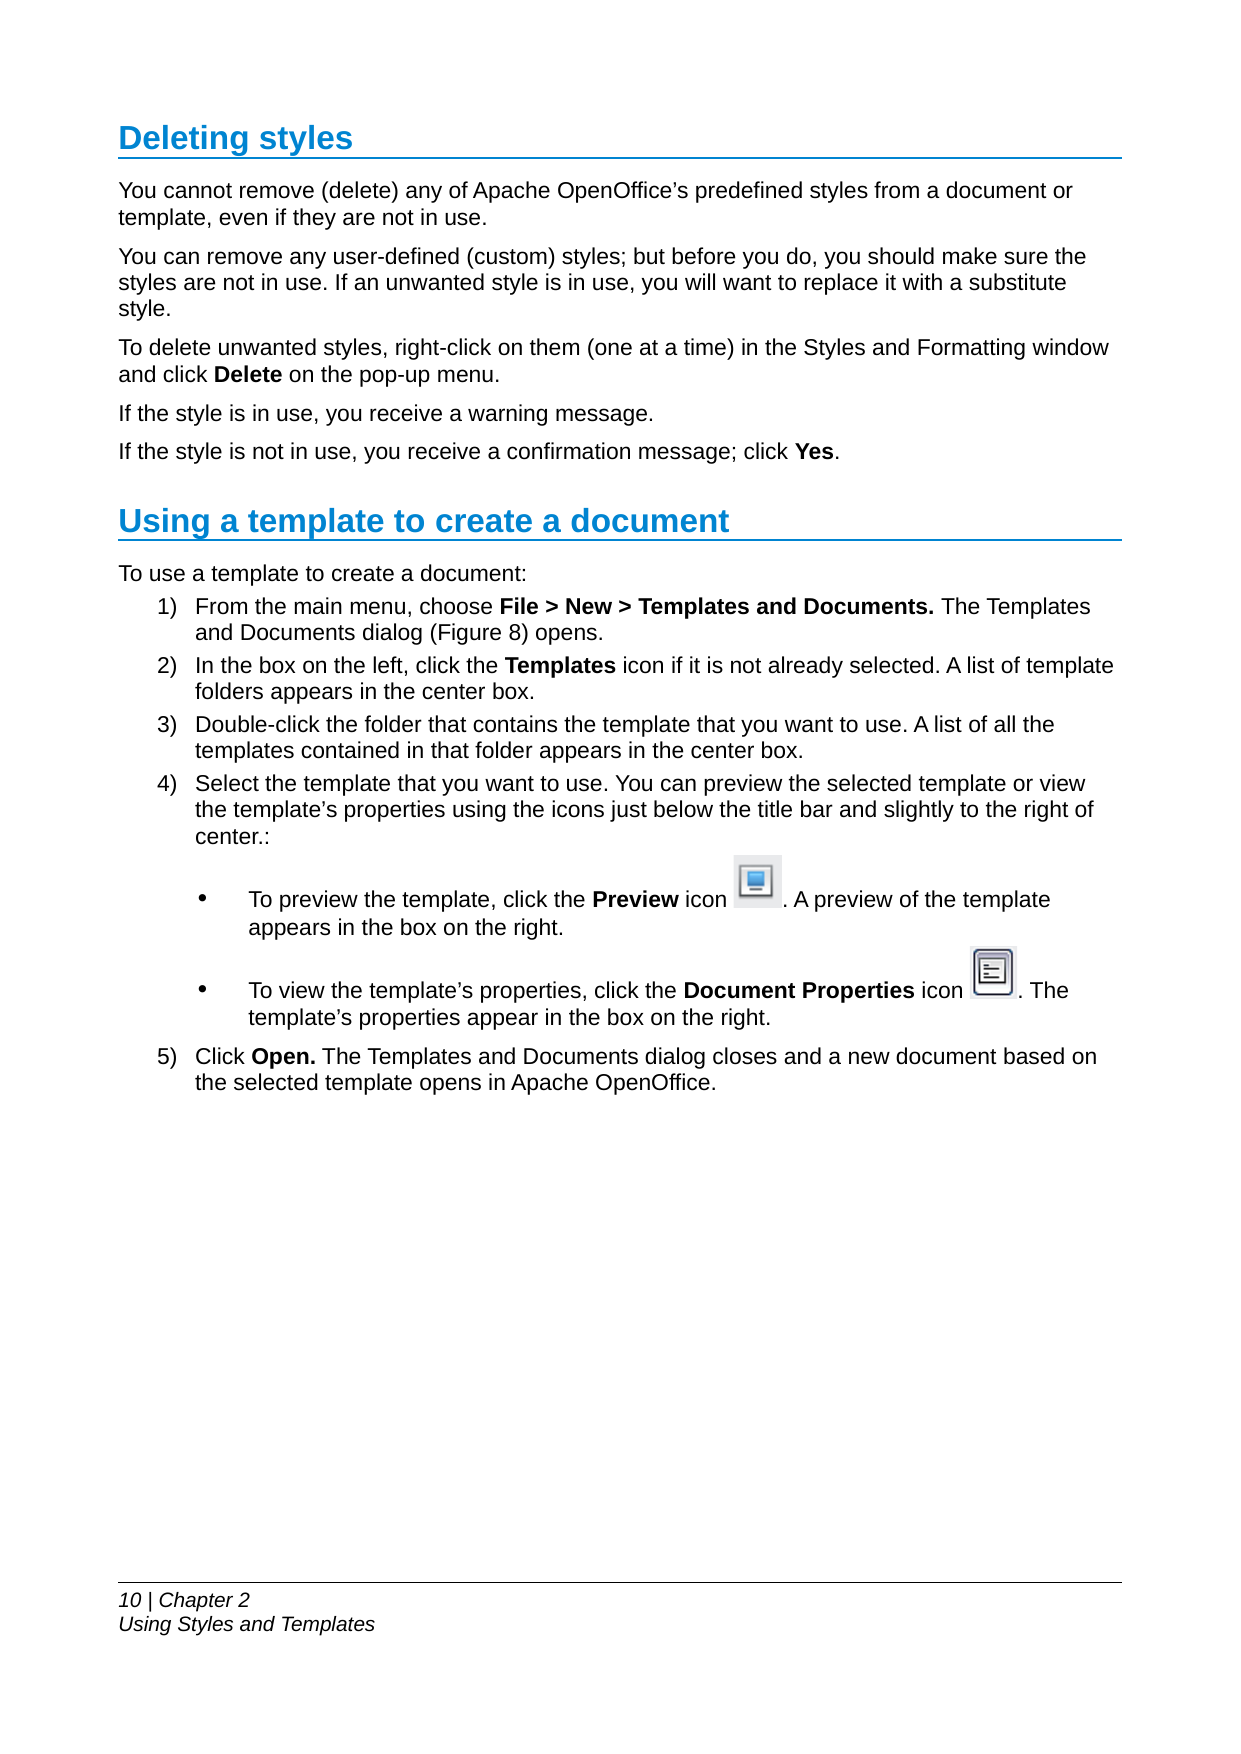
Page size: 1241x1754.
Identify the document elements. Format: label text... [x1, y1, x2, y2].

subtitle Deleting styles [118, 118, 1122, 157]
list To preview the template, click the Preview icon . A preview of the template appears in the box on the right. [195, 855, 1122, 940]
text To delete unwanted styles, right-click on them (one at a time) in the Styles and Formatting window and click Delete on the pop-up menu. [118, 334, 1122, 387]
picture [969, 946, 1018, 999]
list Click Open. The Templates and Documents dialog closes and a new document based on the selected template opens in Apache OpenOffice. [177, 1043, 1122, 1096]
list To view the template’s properties, click the Document Properties icon . The template’s properties appear in the box on the right. [195, 946, 1122, 1031]
list Select the template that you want to use. You can preview the selected template or view the template’s properties using the icons just below the title bar and slightly to the right of center.: [177, 770, 1122, 849]
list Double-click the folder that contains the template that you want to use. A list of all the templates contained in that folder appears in the center box. [177, 711, 1122, 764]
subtitle Using a template to create a document [118, 501, 1122, 539]
list From the main menu, choose File > New > Templates and Documents. The Templates and Documents dialog (Figure 8) opens. [177, 593, 1122, 646]
text You can remove any user-defined (custom) styles; but before you do, you should make sure the styles are not in use. If an unwanted style is in use, you will want to replace it with a substitute style. [118, 243, 1122, 322]
text You cannot remove (delete) any of Apache OpenOffice’s predefined styles from a document or template, even if they are not in use. [118, 177, 1122, 230]
text If the style is in use, you receive a warning message. [118, 399, 1122, 426]
text If the style is not in use, you receive a confirmation message; click Yes. [118, 438, 1122, 465]
list In the box on the left, click the Templates icon if it is not already selected. A list of template folders appears in the center box. [177, 652, 1122, 705]
list To use a template to create a document: [118, 560, 1122, 587]
picture [733, 855, 782, 908]
